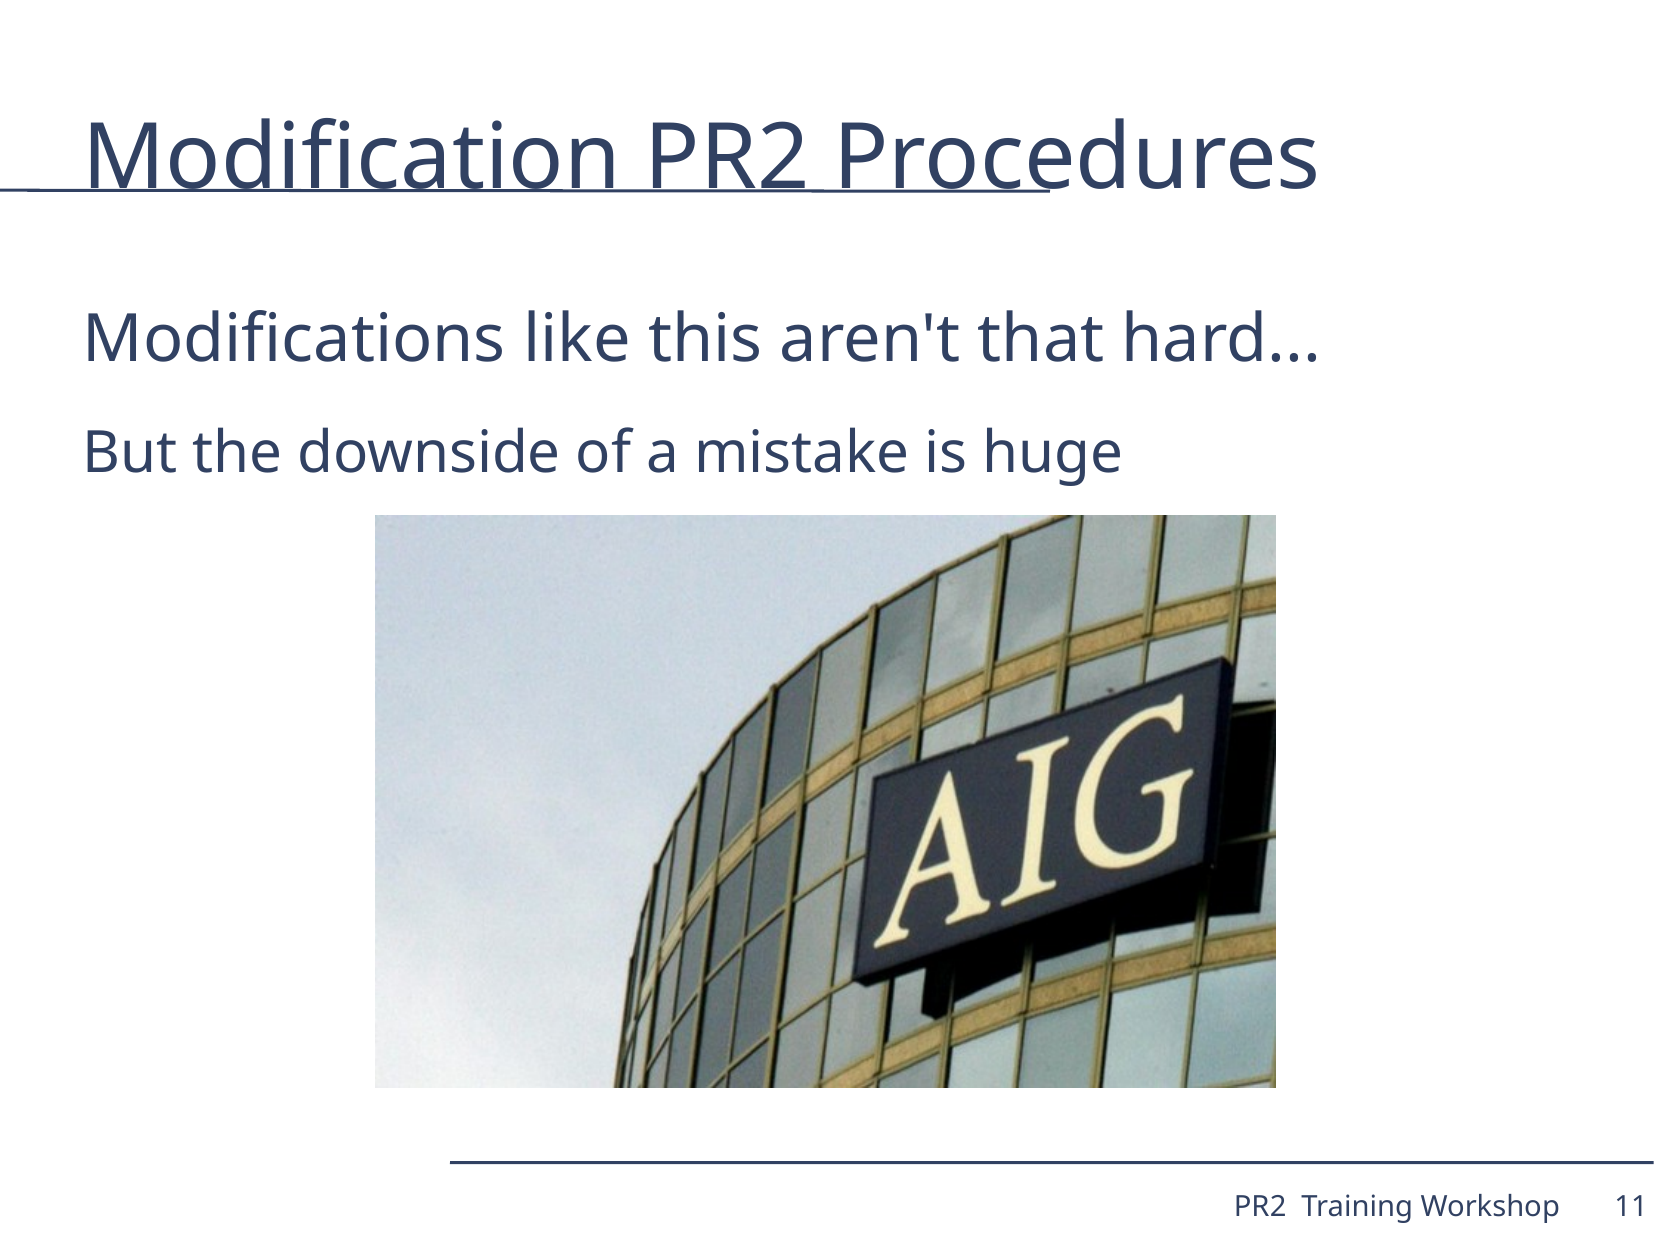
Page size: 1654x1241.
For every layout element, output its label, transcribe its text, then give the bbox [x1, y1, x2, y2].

picture [375, 515, 1276, 1088]
title Modification PR2 Procedures [82, 49, 1571, 257]
list Modifications like this aren't that hard... But the downside of a mistake is huge [82, 290, 1571, 1094]
